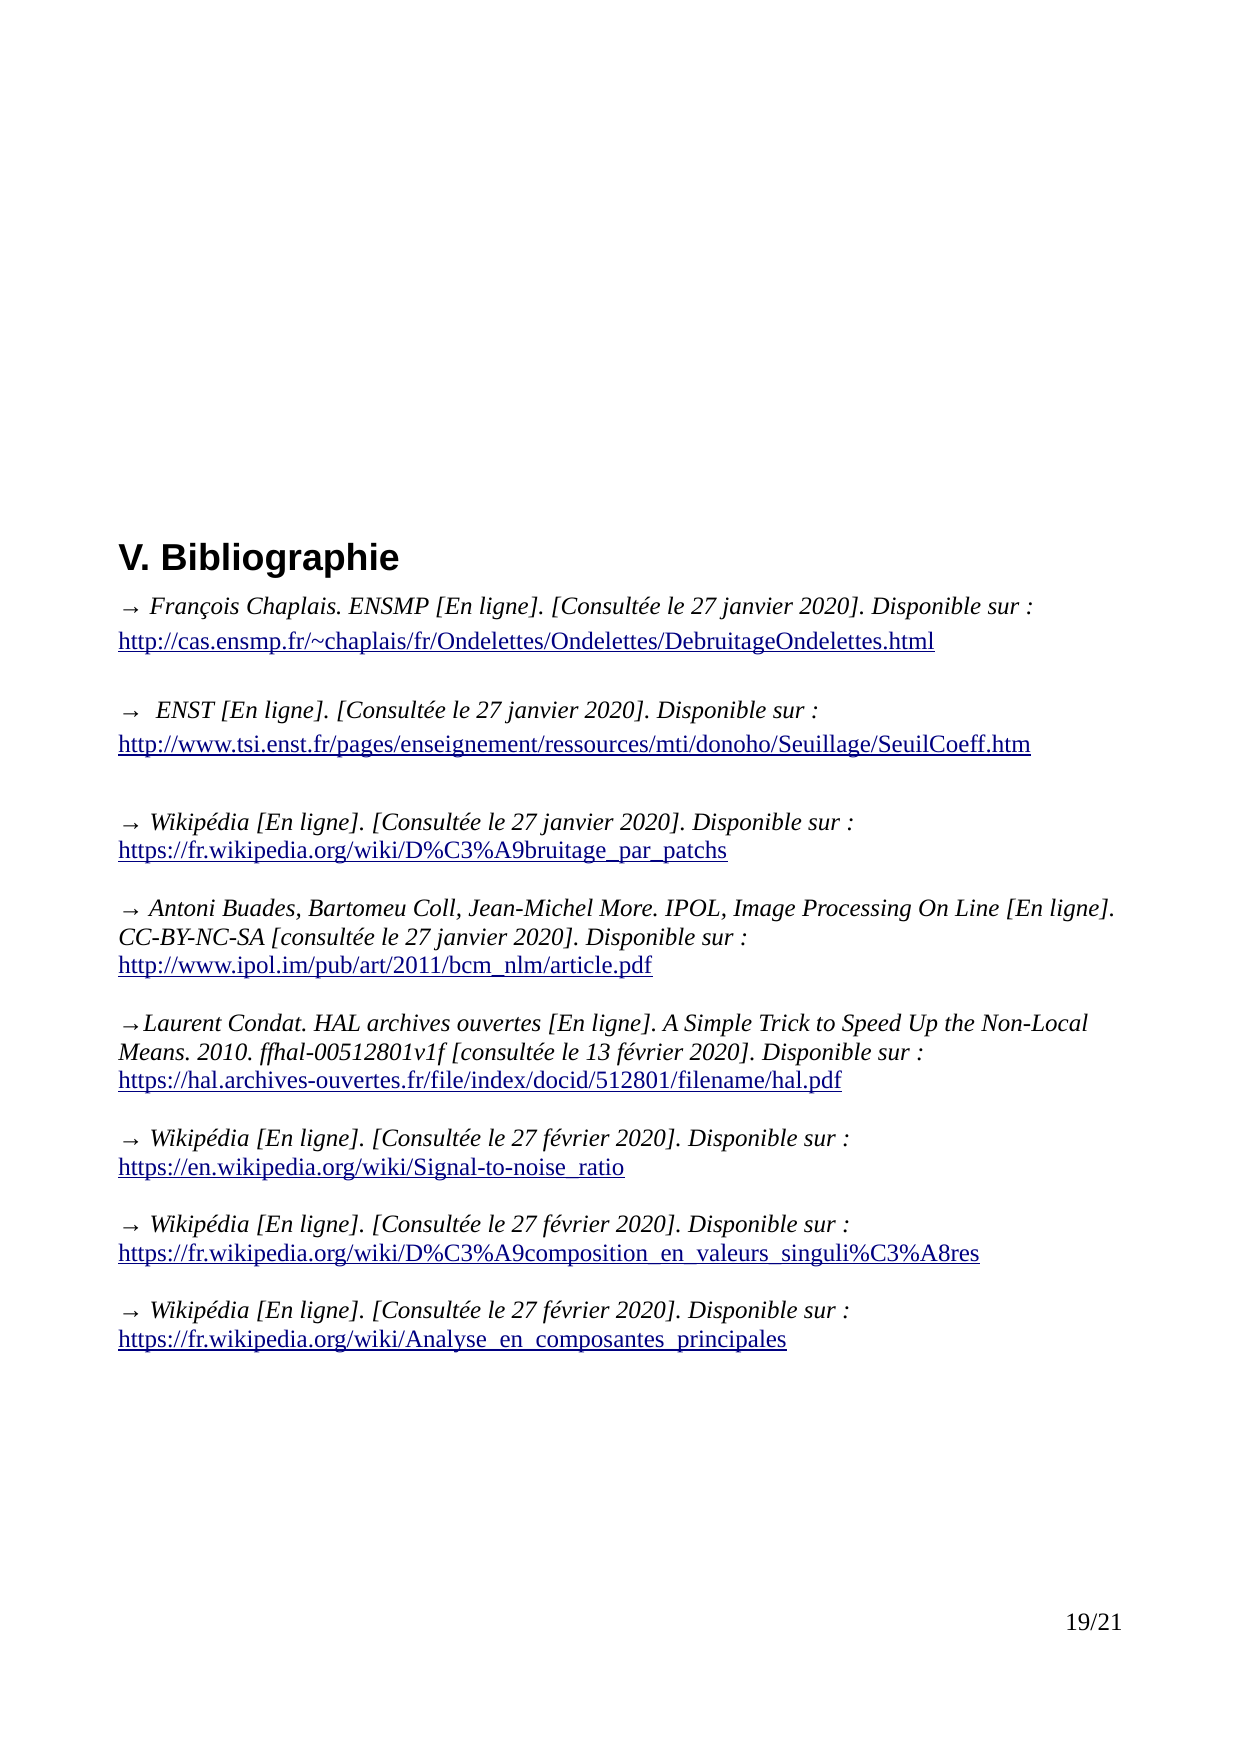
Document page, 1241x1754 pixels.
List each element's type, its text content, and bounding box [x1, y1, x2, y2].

text →Laurent Condat. HAL archives ouvertes [En ligne]. A Simple Trick to Speed Up the Non-Local Means. 2010. ffhal-00512801v1f [consultée le 13 février 2020]. Disponible sur : [118, 1008, 1122, 1066]
text https://en.wikipedia.org/wiki/Signal-to-noise_ratio [118, 1152, 1122, 1181]
text http://www.tsi.enst.fr/pages/enseignement/ressources/mti/donoho/Seuillage/SeuilCoeff.htm [118, 729, 1122, 758]
subtitle V. Bibliographie [118, 536, 1122, 579]
text → Wikipédia [En ligne]. [Consultée le 27 février 2020]. Disponible sur : [118, 1296, 1122, 1324]
text http://cas.ensmp.fr/~chaplais/fr/Ondelettes/Ondelettes/DebruitageOndelettes.html [118, 626, 1122, 654]
text https://fr.wikipedia.org/wiki/D%C3%A9composition_en_valeurs_singuli%C3%A8res [118, 1238, 1122, 1267]
text → Antoni Buades, Bartomeu Coll, Jean-Michel More. IPOL, Image Processing On Line [En ligne]. CC-BY-NC-SA [consultée le 27 janvier 2020]. Disponible sur : http://www.ipol.im/pub/art/2011/bcm_nlm/article.pdf [118, 893, 1122, 979]
text https://fr.wikipedia.org/wiki/Analyse_en_composantes_principales [118, 1324, 1122, 1353]
text → ENST [En ligne]. [Consultée le 27 janvier 2020]. Disponible sur : [118, 695, 1122, 723]
text → Wikipédia [En ligne]. [Consultée le 27 janvier 2020]. Disponible sur : https://fr.wikipedia.org/wiki/D%C3%A9bruitage_par_patchs [118, 807, 1122, 864]
text → Wikipédia [En ligne]. [Consultée le 27 février 2020]. Disponible sur : [118, 1209, 1122, 1238]
text → François Chaplais. ENSMP [En ligne]. [Consultée le 27 janvier 2020]. Disponible sur : [118, 591, 1122, 620]
text → Wikipédia [En ligne]. [Consultée le 27 février 2020]. Disponible sur : [118, 1123, 1122, 1152]
text https://hal.archives-ouvertes.fr/file/index/docid/512801/filename/hal.pdf [118, 1066, 1122, 1094]
